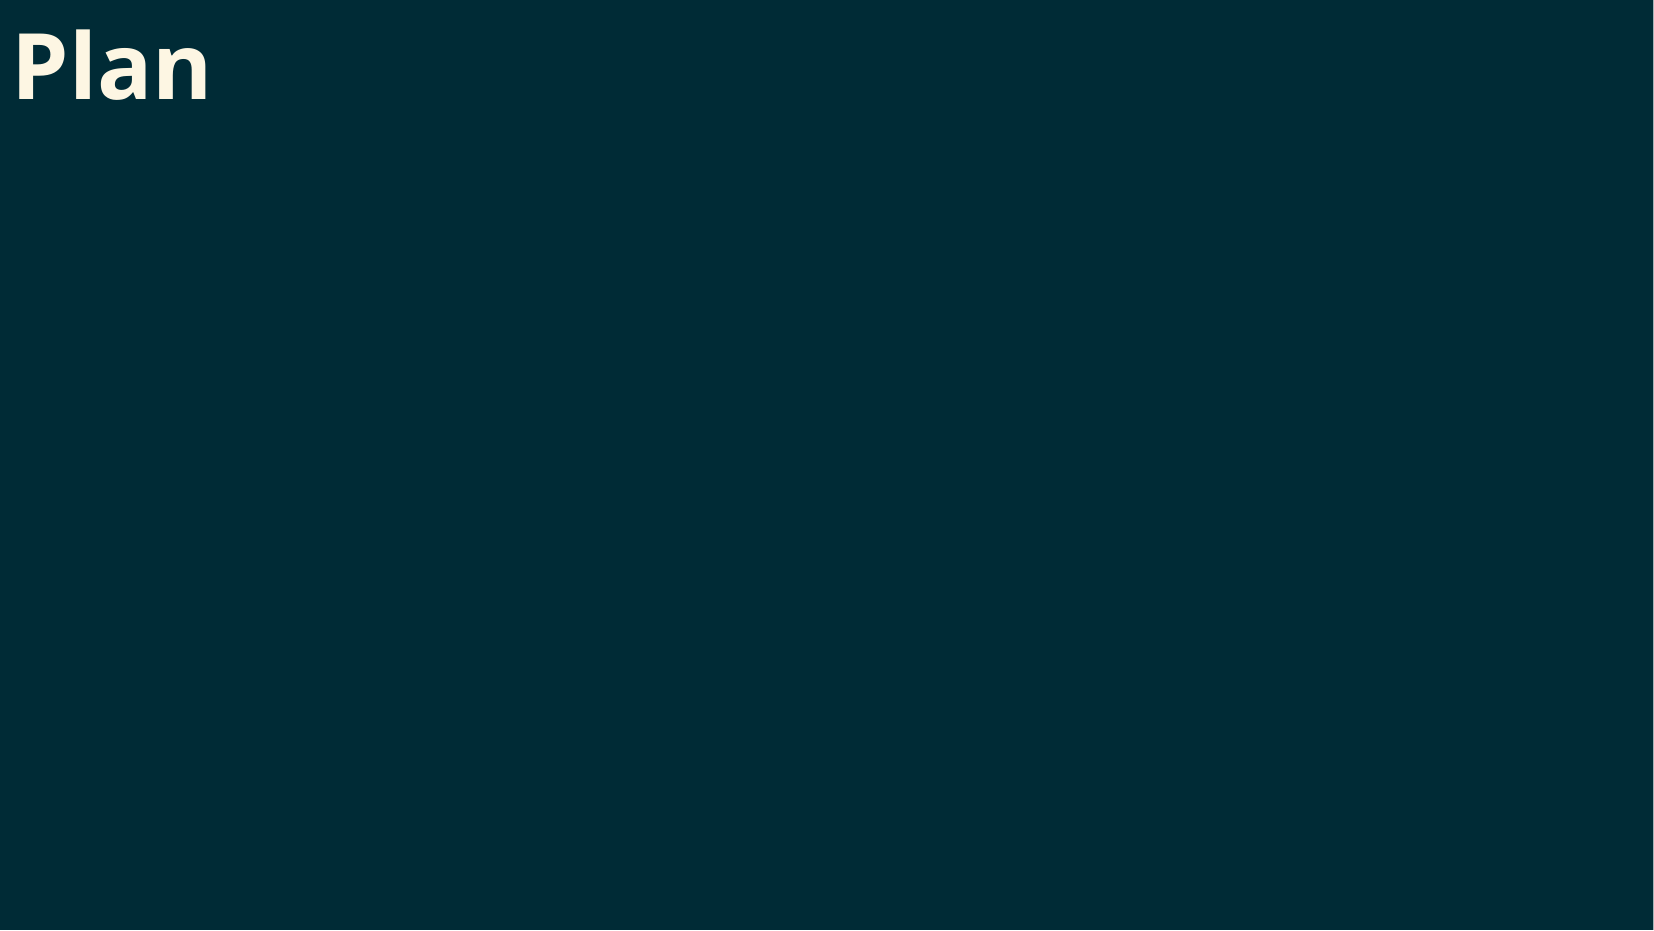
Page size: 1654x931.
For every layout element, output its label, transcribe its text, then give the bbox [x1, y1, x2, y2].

title Plan [11, 7, 1501, 121]
